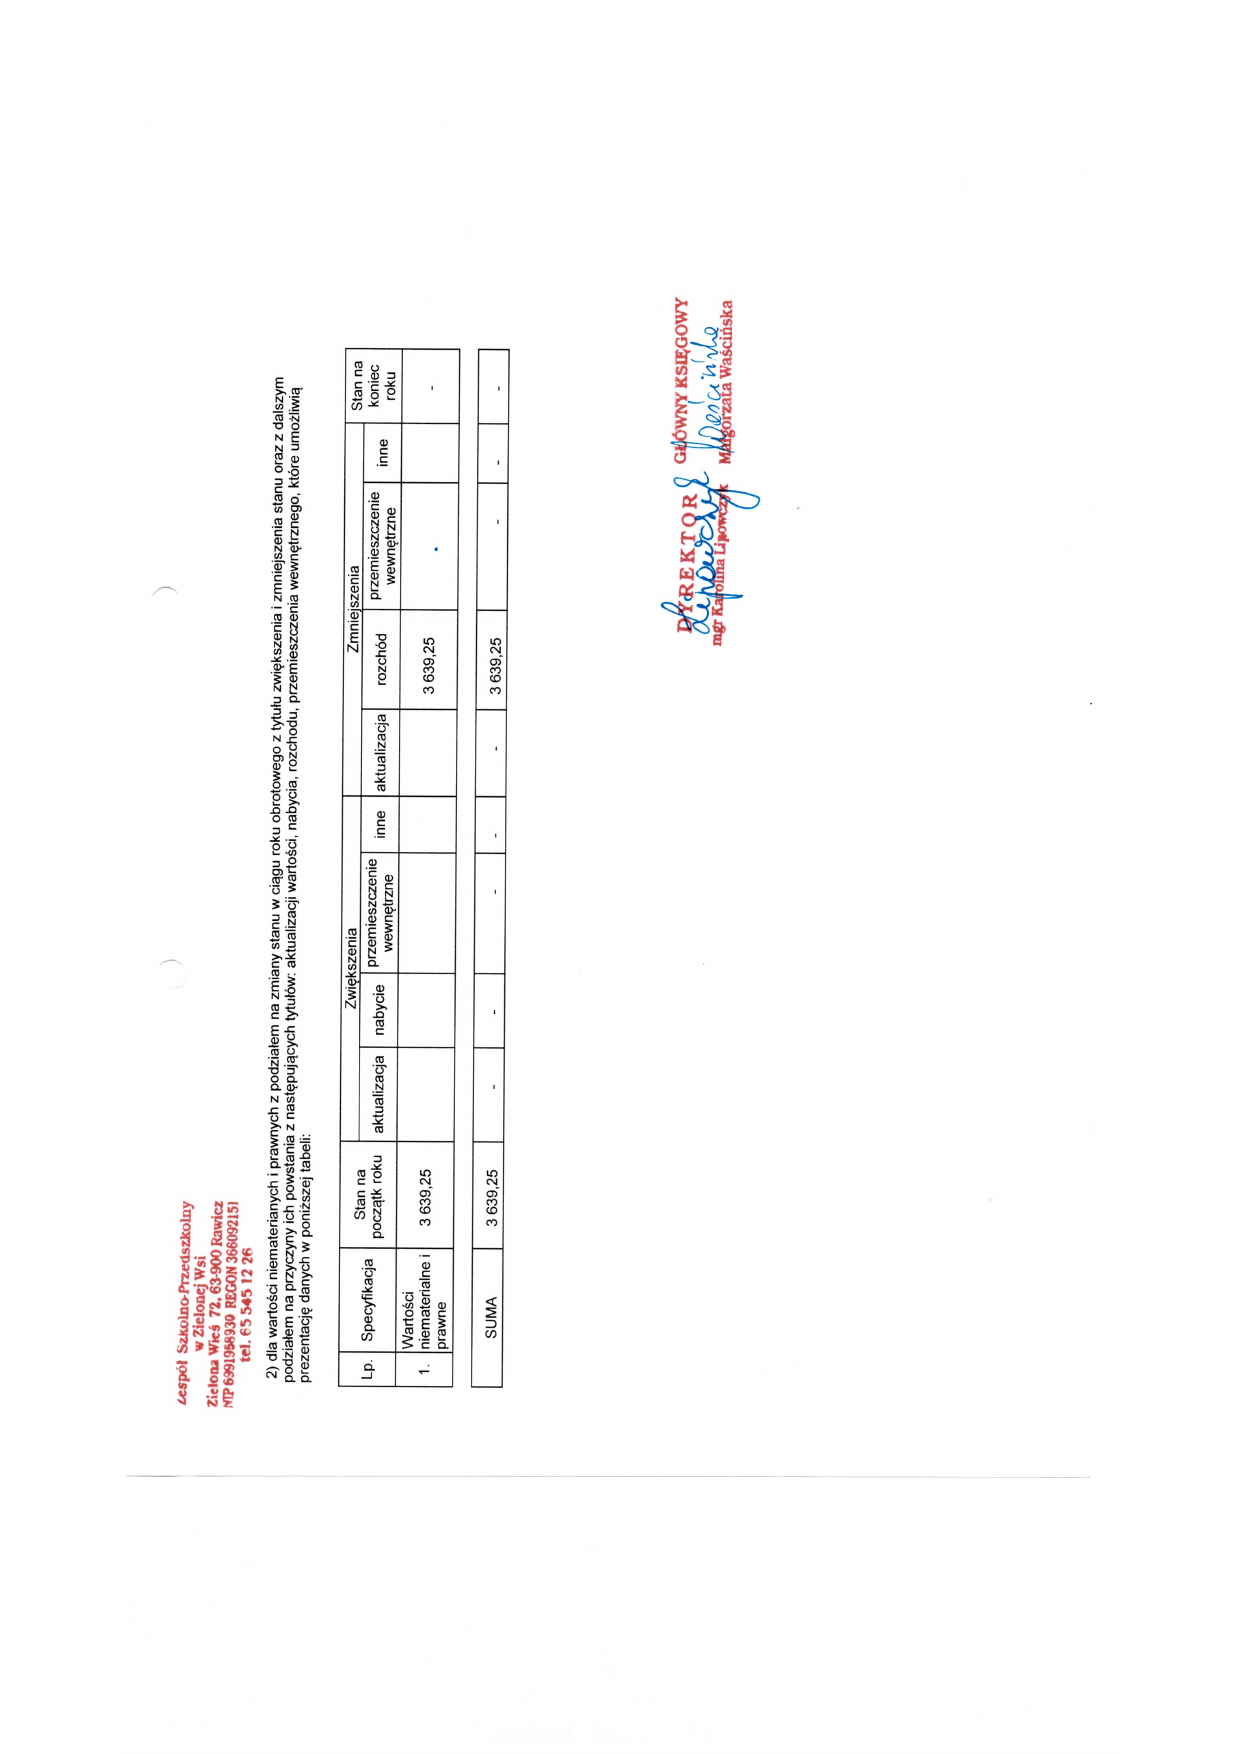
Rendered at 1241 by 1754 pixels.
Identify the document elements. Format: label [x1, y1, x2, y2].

picture [118, 100, 1123, 1754]
